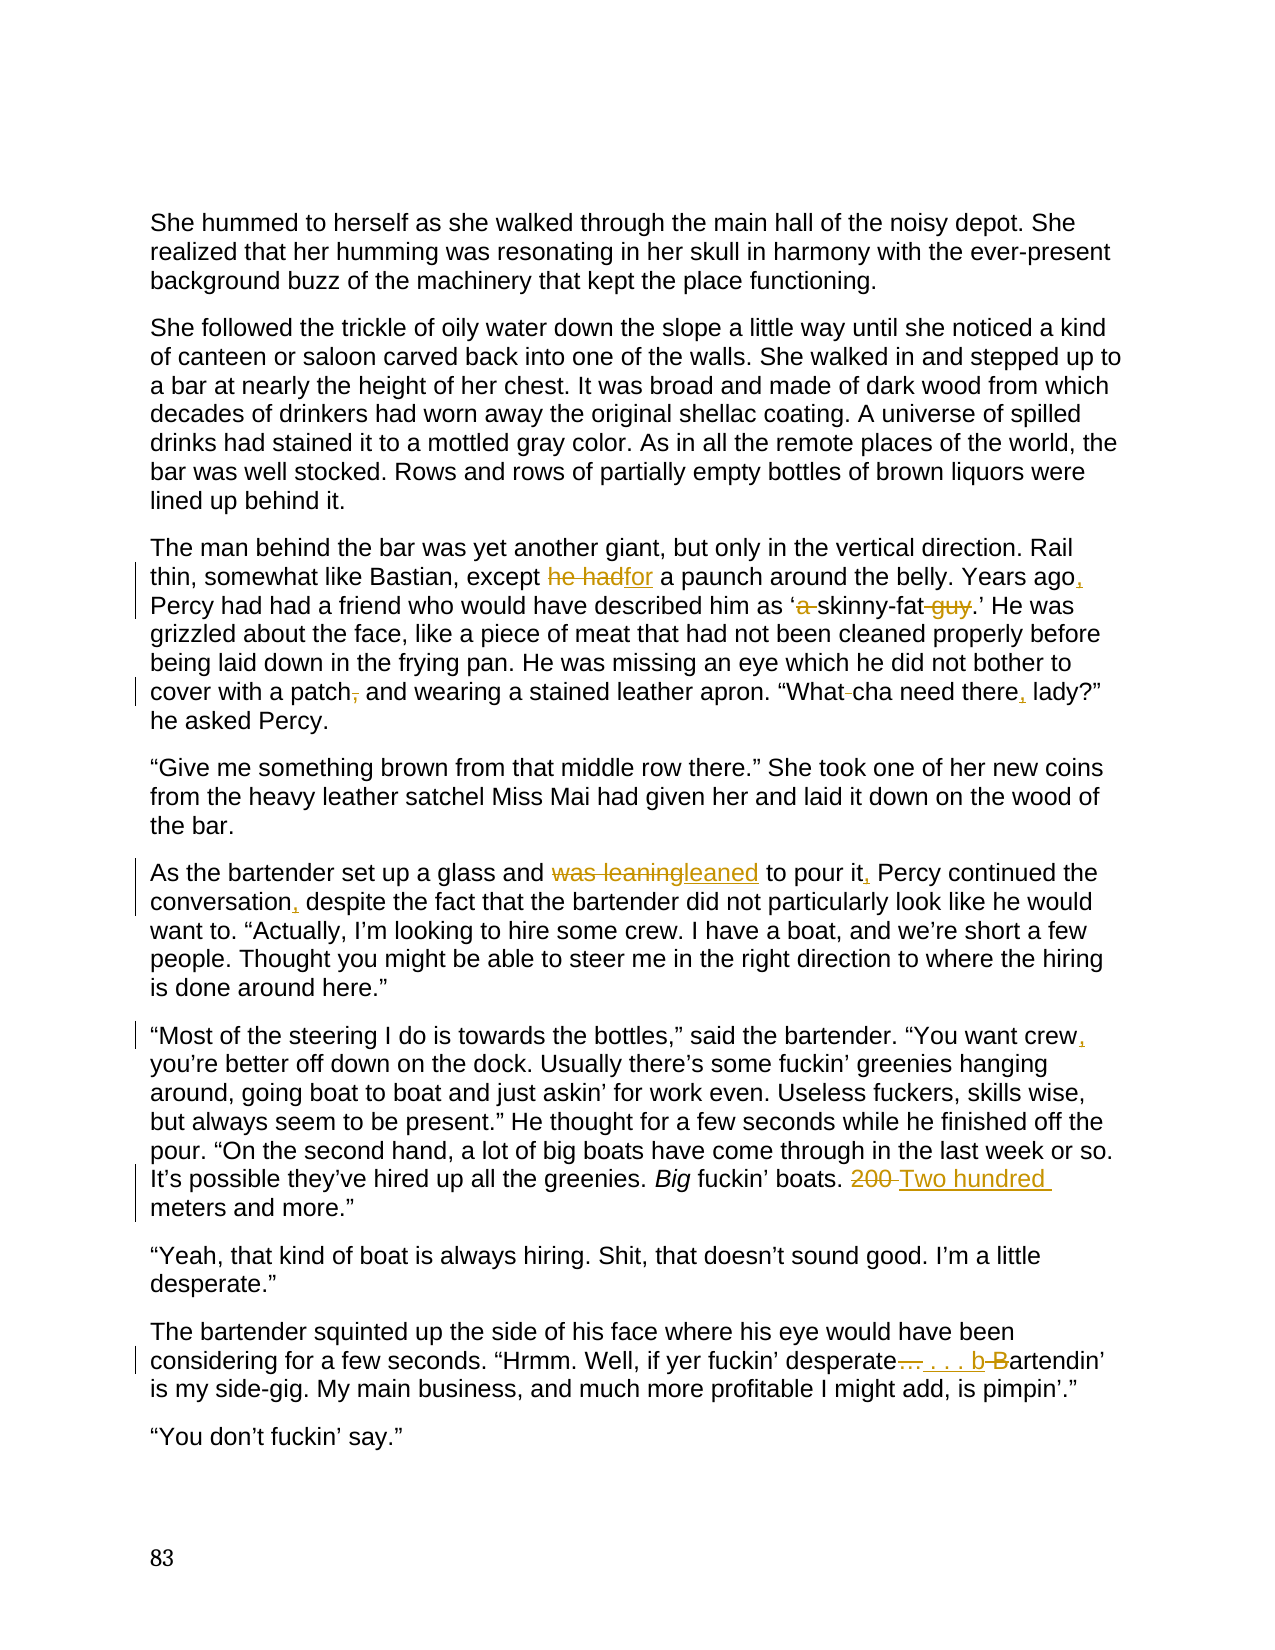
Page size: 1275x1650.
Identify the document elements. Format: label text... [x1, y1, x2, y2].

text “Give me something brown from that middle row there.” She took one of her new coins from the heavy leather satchel Miss Mai had given her and laid it down on the wood of the bar. [150, 753, 1125, 839]
text As the bartender set up a glass and leaned to pour it, Percy continued the conversation, despite the fact that the bartender did not particularly look like he would want to. “Actually, I’m looking to hire some crew. I have a boat, and we’re short a few people. Thought you might be able to steer me in the right direction to where the hiring is done around here.” [150, 858, 1125, 1002]
text The man behind the bar was yet another giant, but only in the vertical direction. Rail thin, somewhat like Bastian, except for a paunch around the belly. Years ago, Percy had had a friend who would have described him as ‘skinny-fat.’ He was grizzled about the face, like a piece of meat that had not been cleaned properly before being laid down in the frying pan. He was missing an eye which he did not bother to cover with a patch and wearing a stained leather apron. “Whatcha need there, lady?” he asked Percy. [150, 533, 1125, 734]
text She hummed to herself as she walked through the main hall of the noisy depot. She realized that her humming was resonating in her skull in harmony with the ever-present background buzz of the machinery that kept the place functioning. [150, 208, 1125, 294]
text She followed the trickle of oily water down the slope a little way until she noticed a kind of canteen or saloon carved back into one of the walls. She walked in and stepped up to a bar at nearly the height of her chest. It was broad and made of dark wood from which decades of drinkers had worn away the original shellac coating. A universe of spilled drinks had stained it to a mottled gray color. As in all the remote places of the world, the bar was well stocked. Rows and rows of partially empty bottles of brown liquors were lined up behind it. [150, 313, 1125, 514]
text “Yeah, that kind of boat is always hiring. Shit, that doesn’t sound good. I’m a little desperate.” [150, 1241, 1125, 1298]
text The bartender squinted up the side of his face where his eye would have been considering for a few seconds. “Hrmm. Well, if yer fuckin’ desperate . . . bartendin’ is my side-gig. My main business, and much more profitable I might add, is pimpin’.” [150, 1317, 1125, 1403]
text “Most of the steering I do is towards the bottles,” said the bartender. “You want crew, you’re better off down on the dock. Usually there’s some fuckin’ greenies hanging around, going boat to boat and just askin’ for work even. Useless fuckers, skills wise, but always seem to be present.” He thought for a few seconds while he finished off the pour. “On the second hand, a lot of big boats have come through in the last week or so. It’s possible they’ve hired up all the greenies. Big fuckin’ boats. Two hundred meters and more.” [150, 1021, 1125, 1222]
text “You don’t fuckin’ say.” [150, 1422, 1125, 1451]
